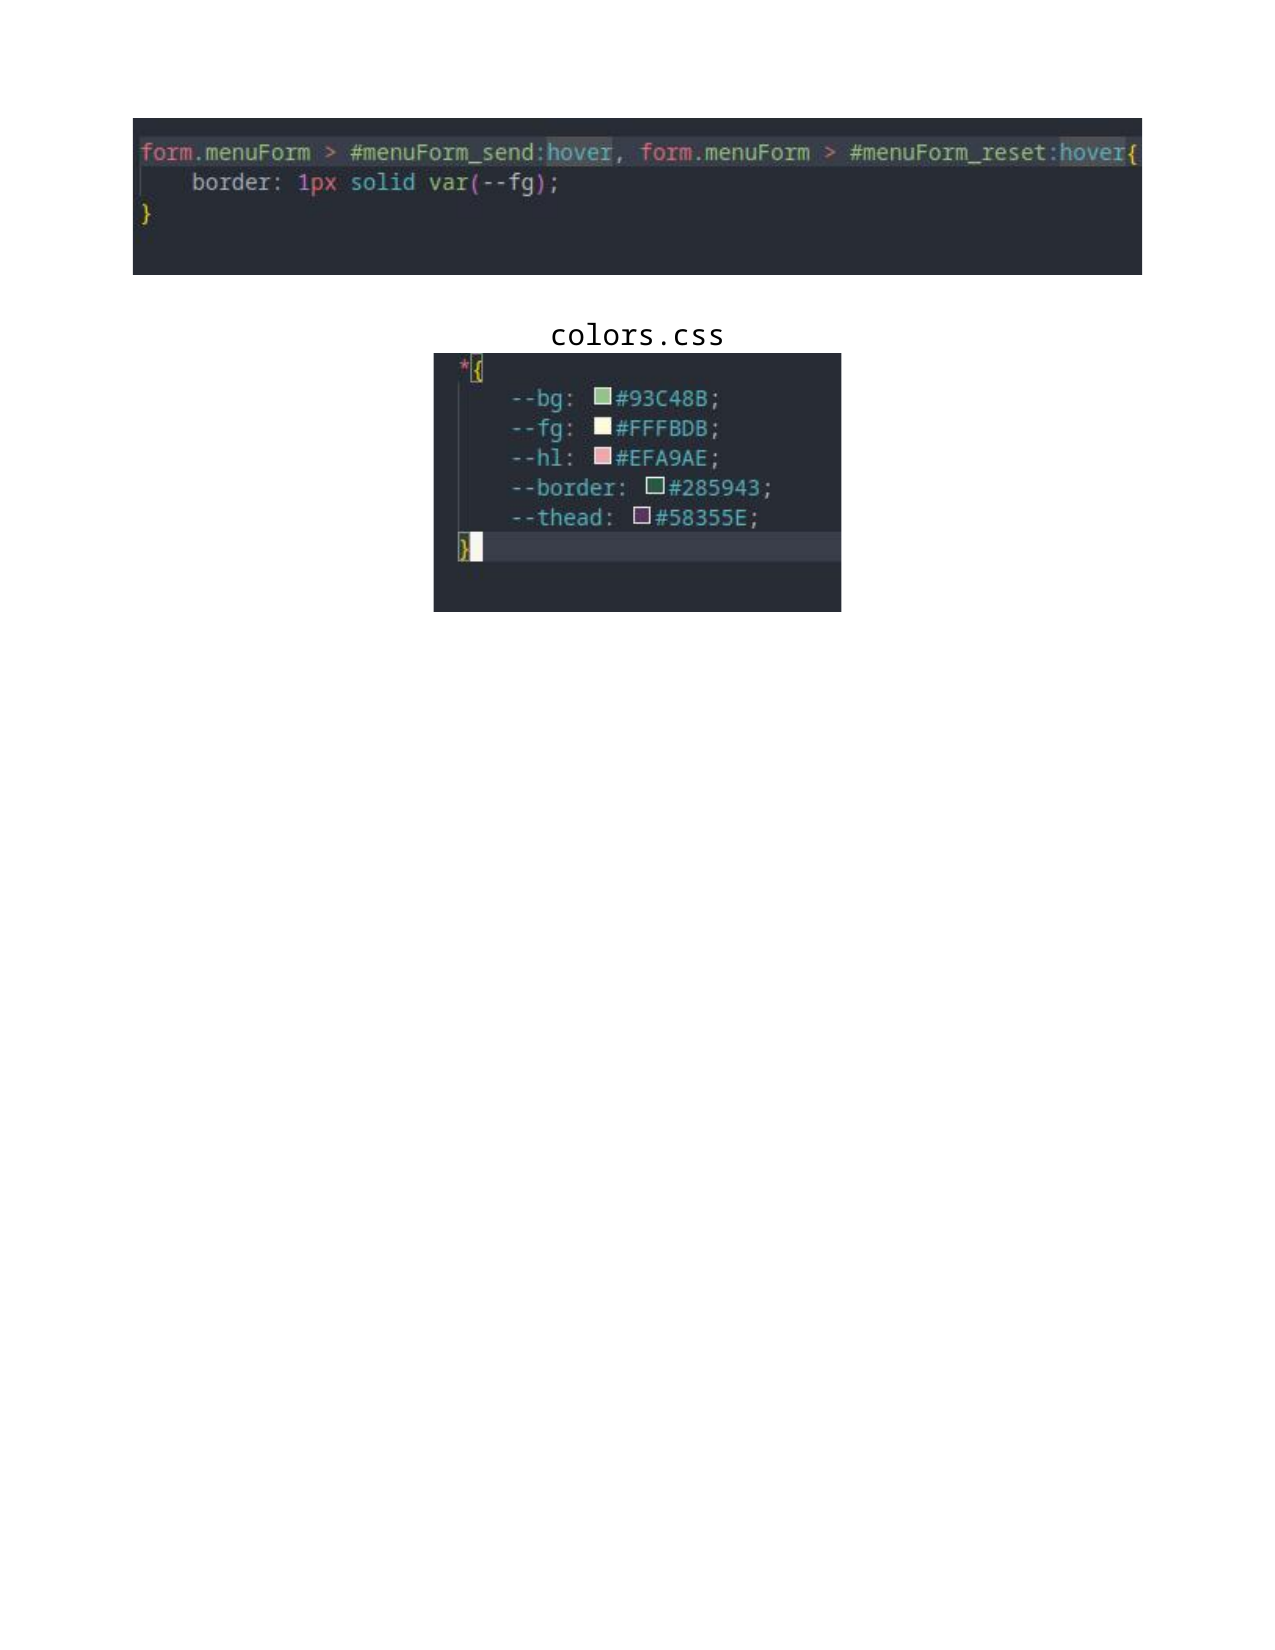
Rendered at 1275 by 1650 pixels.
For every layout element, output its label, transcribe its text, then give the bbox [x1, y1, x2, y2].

picture [132, 118, 1143, 275]
text colors.css [118, 275, 1157, 354]
picture [433, 353, 842, 612]
